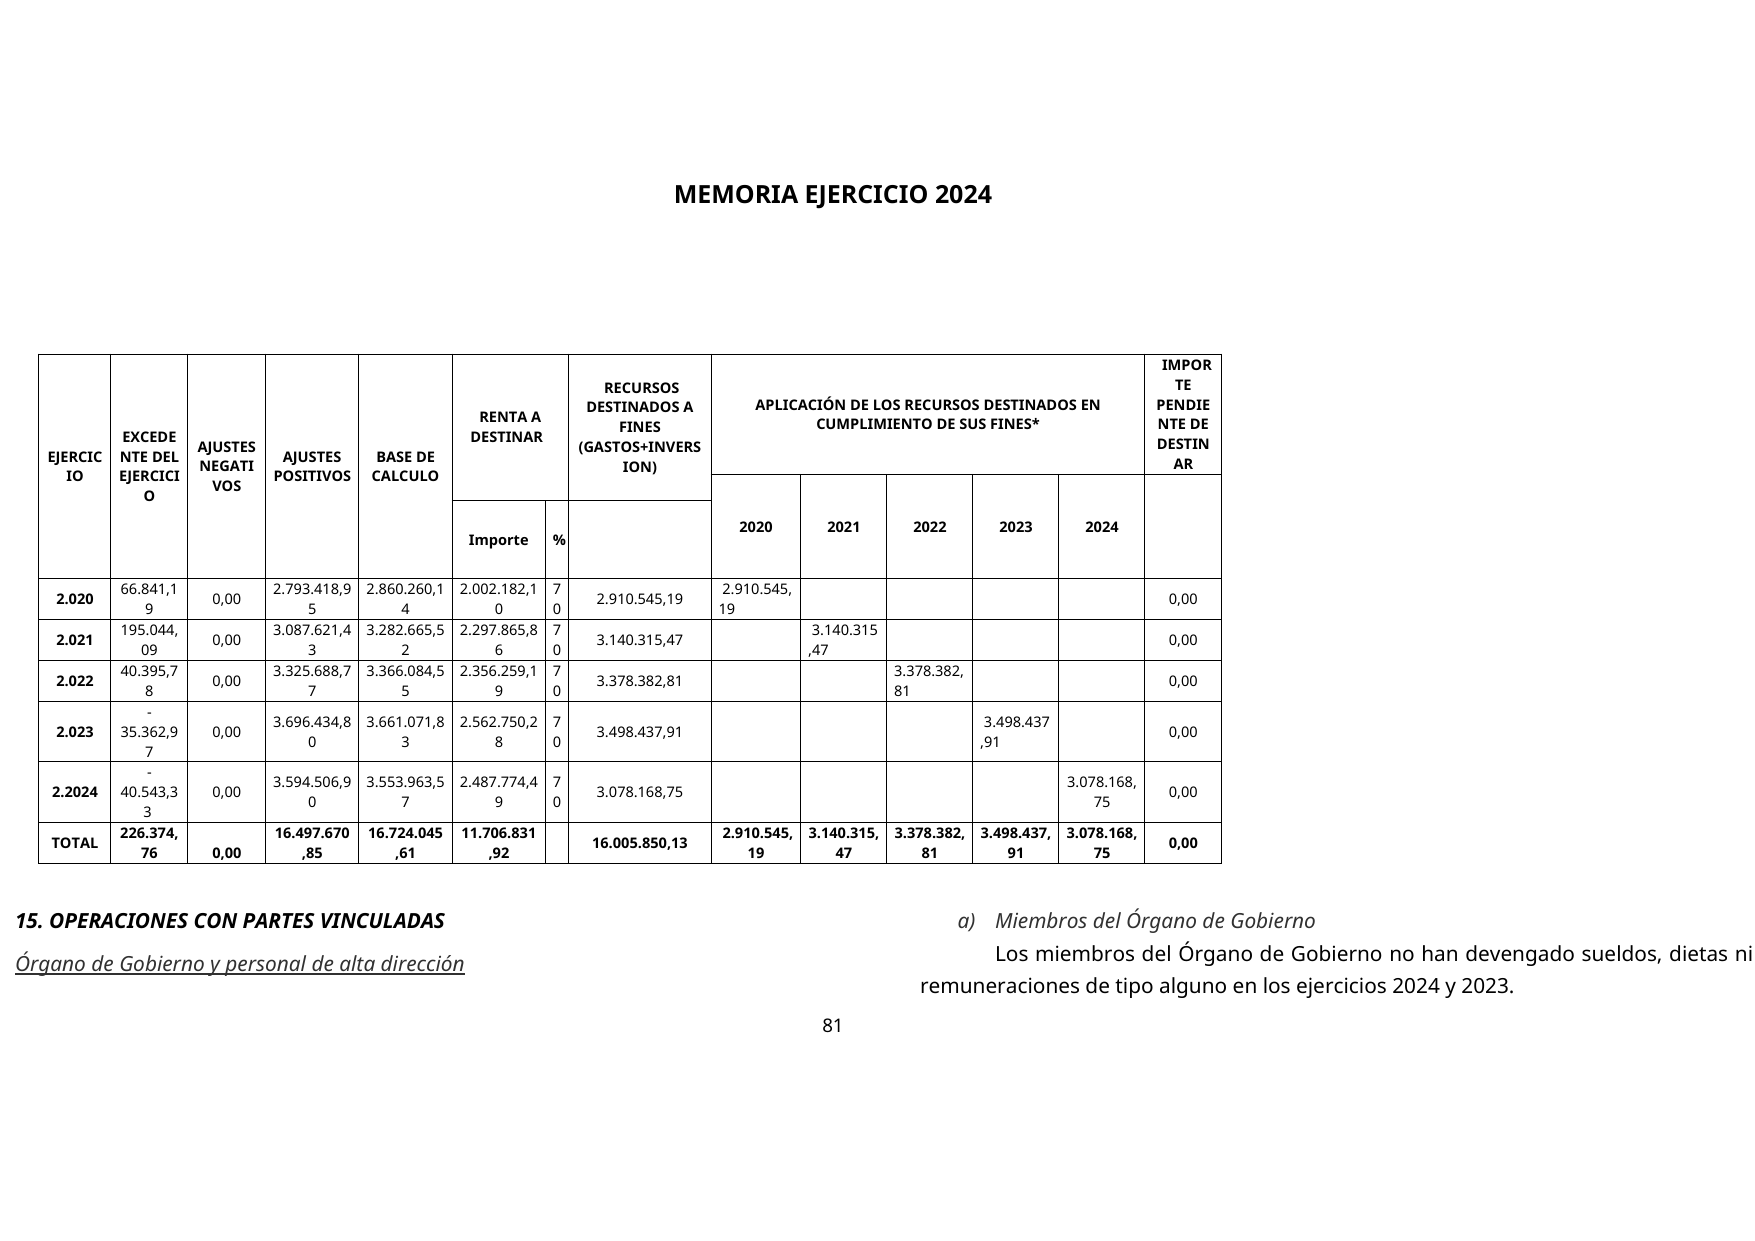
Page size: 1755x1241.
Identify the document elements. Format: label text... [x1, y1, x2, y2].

table_cell 2.487.774,49 [453, 762, 545, 822]
table_cell [973, 620, 1058, 660]
table_cell 3.140.315,47 [801, 823, 886, 863]
table_cell [1222, 822, 1232, 863]
table_cell 0,00 [1145, 823, 1221, 863]
table_cell [801, 762, 886, 822]
table_cell [887, 620, 972, 660]
table_cell 3.498.437,91 [973, 823, 1058, 863]
table_cell [1222, 660, 1232, 701]
table_cell [801, 579, 886, 619]
table_cell 3.140.315,47 [801, 620, 886, 660]
table_cell 2.356.259,19 [453, 661, 545, 701]
table_cell 2.002.182,10 [453, 579, 545, 619]
table_cell [1059, 620, 1144, 660]
table_cell [801, 661, 886, 701]
table_cell 66.841,19 [111, 579, 187, 619]
table_cell [887, 762, 972, 822]
table_cell 0,00 [188, 620, 265, 660]
table_cell 3.498.437,91 [973, 702, 1058, 761]
table_cell 0,00 [1145, 702, 1221, 761]
table_cell 3.696.434,80 [266, 702, 358, 761]
table_cell 3.553.963,57 [359, 762, 452, 822]
table_cell 70 [546, 620, 568, 660]
table_cell -35.362,97 [111, 702, 187, 761]
table_cell 226.374,76 [111, 823, 187, 863]
table_cell [887, 702, 972, 761]
table_cell 3.078.168,75 [1059, 823, 1144, 863]
table_cell 3.140.315,47 [569, 620, 711, 660]
table_header RENTA A DESTINAR [453, 355, 568, 500]
table_cell 2.020 [39, 579, 110, 619]
table_header IMPORTE PENDIENTE DE DESTINAR [1145, 355, 1221, 474]
table_cell 0,00 [188, 579, 265, 619]
table_cell 3.087.621,43 [266, 620, 358, 660]
table_cell [712, 620, 800, 660]
table_cell [1059, 661, 1144, 701]
table_header AJUSTES NEGATIVOS [188, 355, 265, 578]
table_cell 3.325.688,77 [266, 661, 358, 701]
table_cell [1222, 701, 1232, 761]
table_cell [801, 702, 886, 761]
table_cell 3.661.071,83 [359, 702, 452, 761]
table_cell 70 [546, 762, 568, 822]
table_cell 3.078.168,75 [569, 762, 711, 822]
table_cell 16.005.850,13 [569, 823, 711, 863]
table_cell 2.910.545,19 [712, 823, 800, 863]
table_cell [569, 501, 711, 578]
table_cell 2.297.865,86 [453, 620, 545, 660]
table_cell 2.910.545,19 [569, 579, 711, 619]
table_cell [1222, 474, 1232, 500]
list Miembros del Órgano de Gobierno [957, 906, 1754, 935]
table_cell [712, 661, 800, 701]
table_cell 16.497.670,85 [266, 823, 358, 863]
table_cell Importe [453, 501, 545, 578]
table_cell 0,00 [188, 702, 265, 761]
table_cell [1222, 500, 1232, 526]
table_cell 0,00 [188, 823, 265, 863]
table_cell -40.543,33 [111, 762, 187, 822]
table_cell 0,00 [1145, 579, 1221, 619]
table_cell 0,00 [1145, 762, 1221, 822]
table_cell 2023 [973, 475, 1058, 578]
table_cell 195.044,09 [111, 620, 187, 660]
table_cell 2.021 [39, 620, 110, 660]
table_cell 3.594.506,90 [266, 762, 358, 822]
table_header AJUSTES POSITIVOS [266, 355, 358, 578]
table_cell [1222, 578, 1232, 619]
table_cell 2.910.545,19 [712, 579, 800, 619]
table_header EJERCICIO [39, 355, 110, 578]
table_cell [712, 702, 800, 761]
table_cell 3.498.437,91 [569, 702, 711, 761]
table_cell [1222, 761, 1232, 822]
table_cell 3.378.382,81 [887, 823, 972, 863]
text Los miembros del Órgano de Gobierno no han devengado sueldos, dietas ni remuneraciones de tipo alguno en los ejercicios 2024 y 2023. [920, 939, 1754, 1000]
table_cell 2.022 [39, 661, 110, 701]
table_cell [1222, 526, 1232, 552]
table_cell 0,00 [1145, 620, 1221, 660]
table_cell 2024 [1059, 475, 1144, 578]
table_cell 2.023 [39, 702, 110, 761]
table_cell 2020 [712, 475, 800, 578]
table_cell [1222, 619, 1232, 660]
table_cell 2.562.750,28 [453, 702, 545, 761]
table_cell [887, 579, 972, 619]
table_cell 2021 [801, 475, 886, 578]
table_cell [1059, 579, 1144, 619]
table_cell [973, 579, 1058, 619]
table_cell [1222, 552, 1232, 578]
table_header EXCEDENTE DEL EJERCICIO [111, 355, 187, 578]
table_cell 0,00 [188, 661, 265, 701]
table_cell 2.860.260,14 [359, 579, 452, 619]
table_header [1222, 354, 1232, 396]
table_cell [1145, 475, 1221, 578]
table_cell 0,00 [1145, 661, 1221, 701]
table_cell % [546, 501, 568, 578]
table_cell 3.378.382,81 [569, 661, 711, 701]
table_header APLICACIÓN DE LOS RECURSOS DESTINADOS EN CUMPLIMIENTO DE SUS FINES* [712, 355, 1144, 474]
text Órgano de Gobierno y personal de alta dirección [15, 949, 892, 977]
table_cell 2022 [887, 475, 972, 578]
table_cell 70 [546, 702, 568, 761]
table_cell [973, 661, 1058, 701]
table_cell 3.282.665,52 [359, 620, 452, 660]
table_cell 11.706.831,92 [453, 823, 545, 863]
table_cell TOTAL [39, 823, 110, 863]
table_cell [546, 823, 568, 863]
table_cell 2.2024 [39, 762, 110, 822]
table_cell 0,00 [188, 762, 265, 822]
table_cell 70 [546, 579, 568, 619]
table_cell [973, 762, 1058, 822]
text 15. OPERACIONES CON PARTES VINCULADAS [15, 864, 892, 935]
table_cell 3.378.382,81 [887, 661, 972, 701]
table_cell 2.793.418,95 [266, 579, 358, 619]
table_cell 40.395,78 [111, 661, 187, 701]
table_cell [1059, 702, 1144, 761]
table_cell [712, 762, 800, 822]
table_header BASE DE CALCULO [359, 355, 452, 578]
table_header RECURSOS DESTINADOS A FINES (GASTOS+INVERSION) [569, 355, 711, 500]
table_cell 16.724.045,61 [359, 823, 452, 863]
table_cell 3.078.168,75 [1059, 762, 1144, 822]
table_cell 70 [546, 661, 568, 701]
table_cell 3.366.084,55 [359, 661, 452, 701]
table_cell [1222, 396, 1232, 474]
